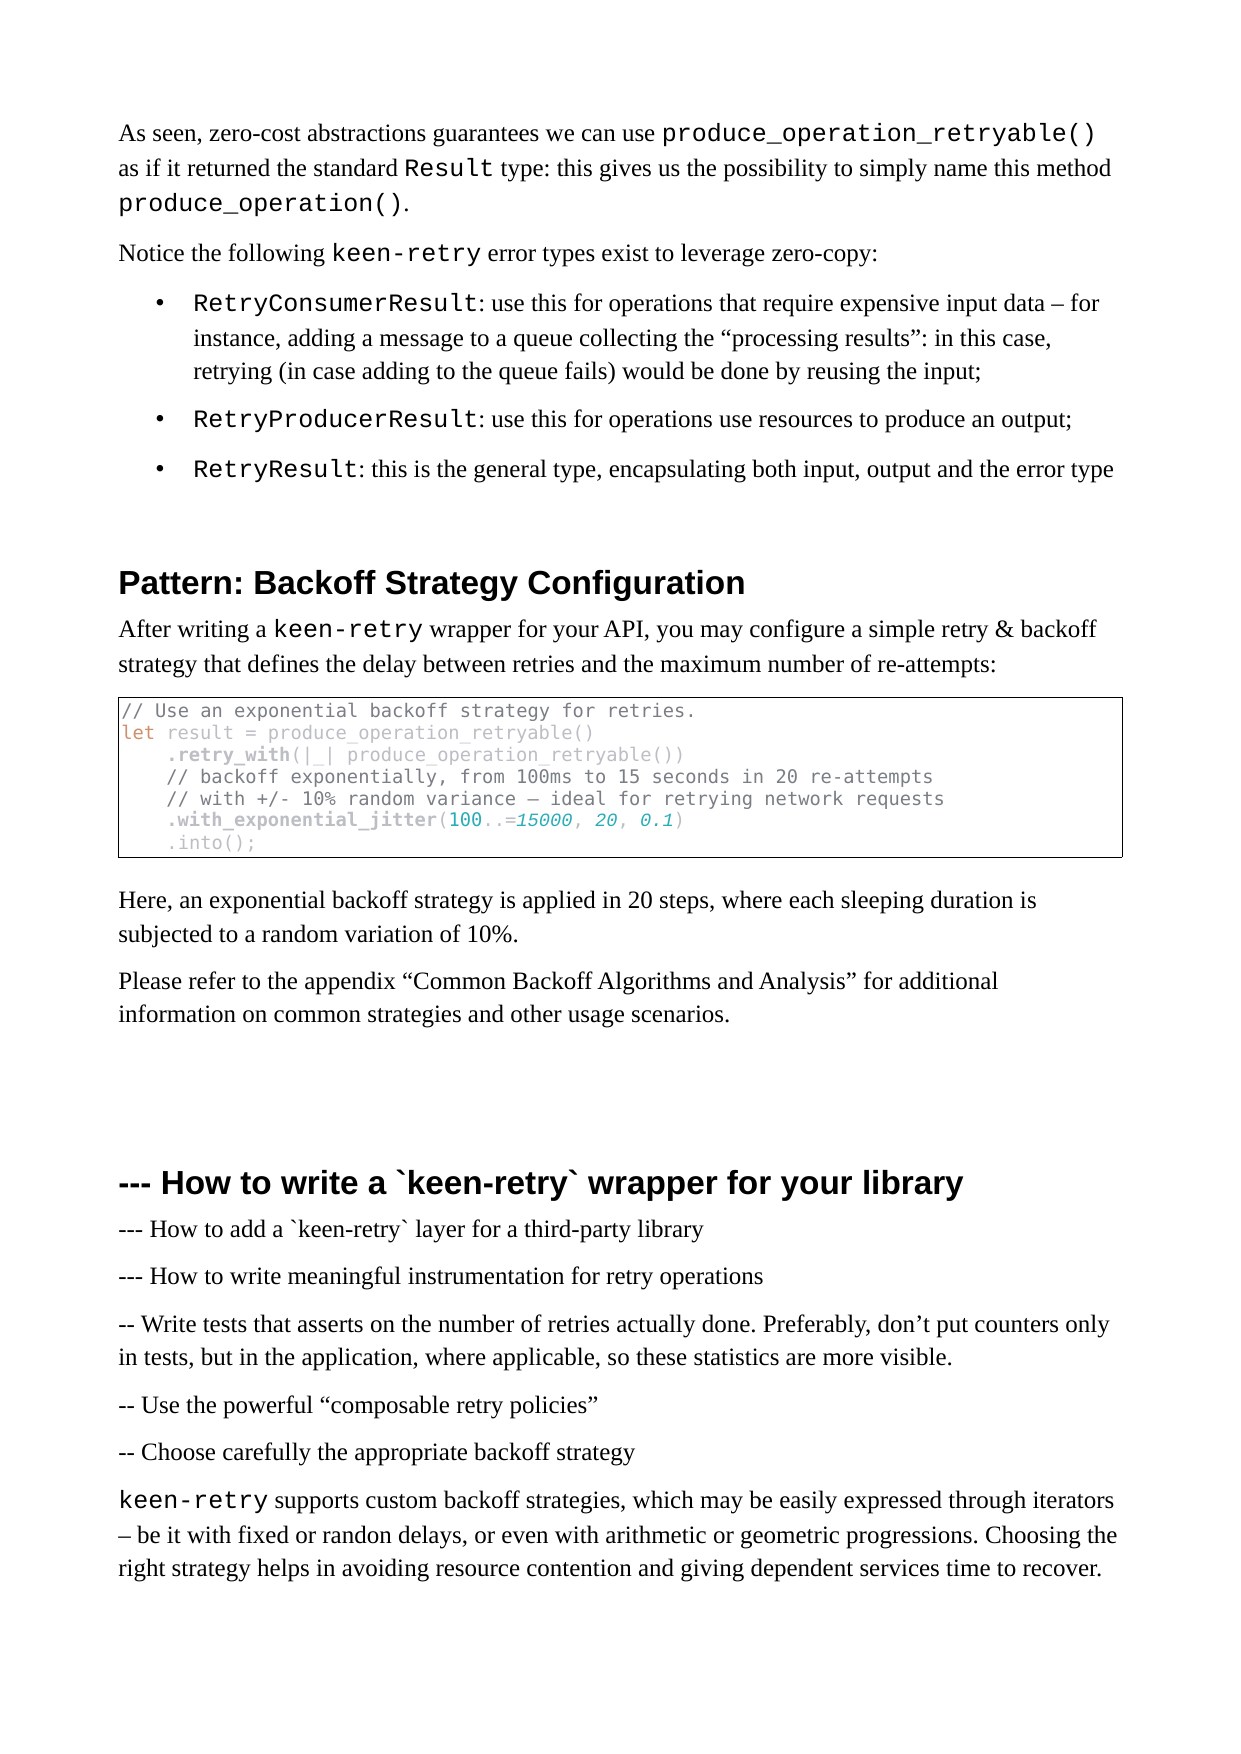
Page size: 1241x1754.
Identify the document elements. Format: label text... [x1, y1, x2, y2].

text Notice the following keen-retry error types exist to leverage zero-copy: [118, 238, 1122, 269]
text -- Write tests that asserts on the number of retries actually done. Preferably, don’t put counters only in tests, but in the application, where applicable, so these statistics are more visible. [118, 1309, 1122, 1371]
text Here, an exponential backoff strategy is applied in 20 steps, where each sleeping duration is subjected to a random variation of 10%. [118, 886, 1122, 947]
text keen-retry supports custom backoff strategies, which may be easily expressed through iterators – be it with fixed or randon delays, or even with arithmetic or geometric progressions. Choosing the right strategy helps in avoiding resource contention and giving dependent services time to recover. [118, 1485, 1122, 1582]
text -- Choose carefully the appropriate backoff strategy [118, 1437, 1122, 1466]
text As seen, zero-cost abstractions guarantees we can use produce_operation_retryable() as if it returned the standard Result type: this gives us the possibility to simply name this method produce_operation(). [118, 118, 1122, 219]
text -- Use the powerful “composable retry policies” [118, 1390, 1122, 1418]
list RetryResult: this is the general type, encapsulating both input, output and the error type [156, 454, 1122, 485]
text // Use an exponential backoff strategy for retries. let result = produce_operation_retryable() .retry_with(|_| produce_operation_retryable()) // backoff exponentially, from 100ms to 15 seconds in 20 re-attempts // with +/- 10% random variance – ideal for retrying network requests .with_exponential_jitter(100..=15000, 20, 0.1) .into(); [119, 698, 1122, 857]
list RetryProducerResult: use this for operations use resources to produce an output; [156, 404, 1122, 435]
text Please refer to the appendix “Common Backoff Algorithms and Analysis” for additional information on common strategies and other usage scenarios. [118, 966, 1122, 1028]
text After writing a keen-retry wrapper for your API, you may configure a simple retry & backoff strategy that defines the delay between retries and the maximum number of re-attempts: [118, 614, 1122, 678]
list RetryConsumerResult: use this for operations that require expensive input data – for instance, adding a message to a queue collecting the “processing results”: in this case, retrying (in case adding to the queue fails) would be done by reusing the input; [156, 288, 1122, 385]
text --- How to add a `keen-retry` layer for a third-party library [118, 1214, 1122, 1243]
text --- How to write meaningful instrumentation for retry operations [118, 1261, 1122, 1290]
subtitle --- How to write a `keen-retry` wrapper for your library [118, 1163, 1122, 1201]
subtitle Pattern: Backoff Strategy Configuration [118, 525, 1122, 602]
